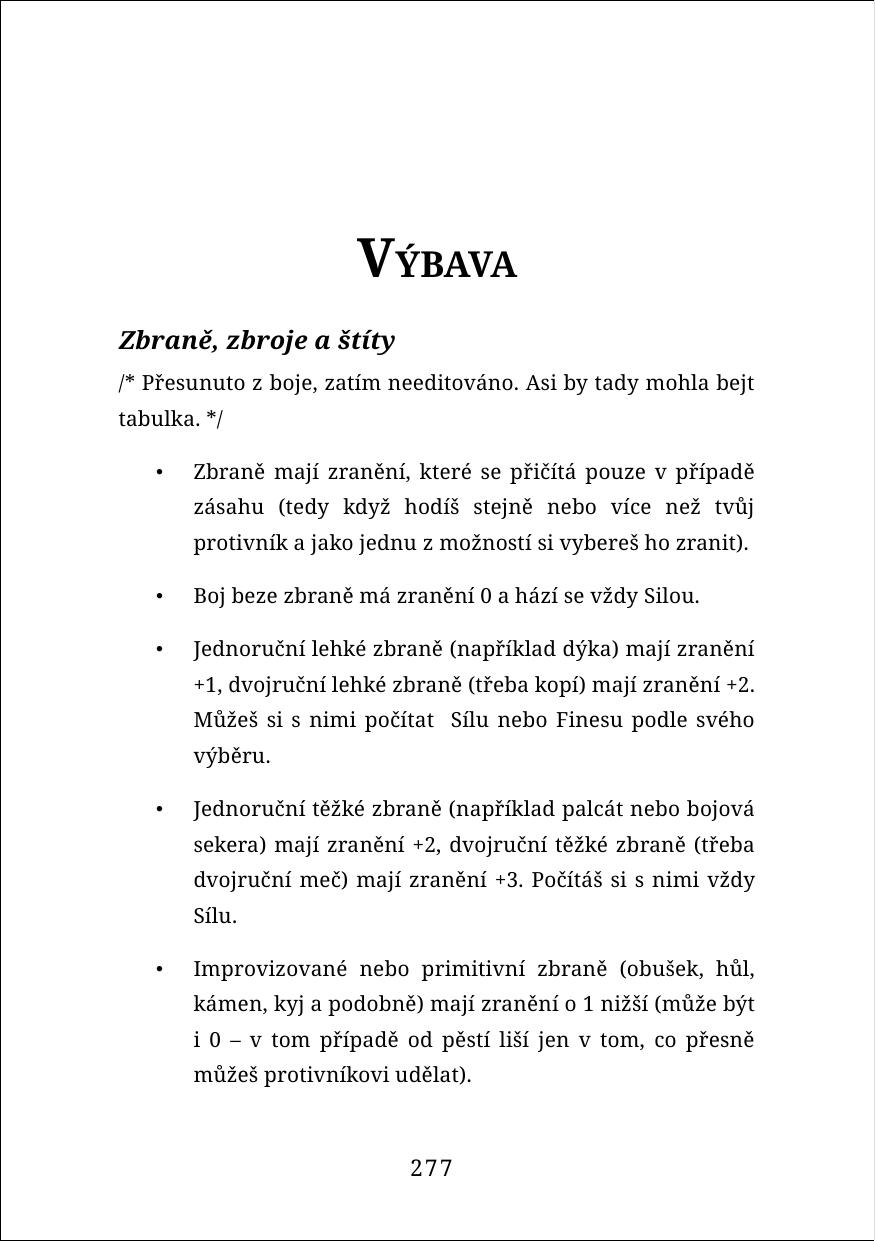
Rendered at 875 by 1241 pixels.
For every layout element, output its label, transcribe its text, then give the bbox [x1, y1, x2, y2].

list Jednoruční lehké zbraně (například dýka) mají zranění +1, dvojruční lehké zbraně (třeba kopí) mají zranění +2. Můžeš si s nimi počítat Sílu nebo Finesu podle svého výběru. [156, 634, 756, 769]
subtitle Výbava [118, 219, 756, 293]
list Boj beze zbraně má zranění 0 a hází se vždy Silou. [156, 581, 756, 609]
list Jednoruční těžké zbraně (například palcát nebo bojová sekera) mají zranění +2, dvojruční těžké zbraně (třeba dvojruční meč) mají zranění +3. Počítáš si s nimi vždy Sílu. [156, 794, 756, 929]
subtitle Zbraně, zbroje a štíty [118, 322, 756, 356]
list Zbraně mají zranění, které se přičítá pouze v případě zásahu (tedy když hodíš stejně nebo více než tvůj protivník a jako jednu z možností si vybereš ho zranit). [156, 457, 756, 556]
text /* Přesunuto z boje, zatím needitováno. Asi by tady mohla bejt tabulka. */ [118, 368, 756, 432]
list Improvizované nebo primitivní zbraně (obušek, hůl, kámen, kyj a podobně) mají zranění o 1 nižší (může být i 0 – v tom případě od pěstí liší jen v tom, co přesně můžeš protivníkovi udělat). [156, 954, 756, 1089]
